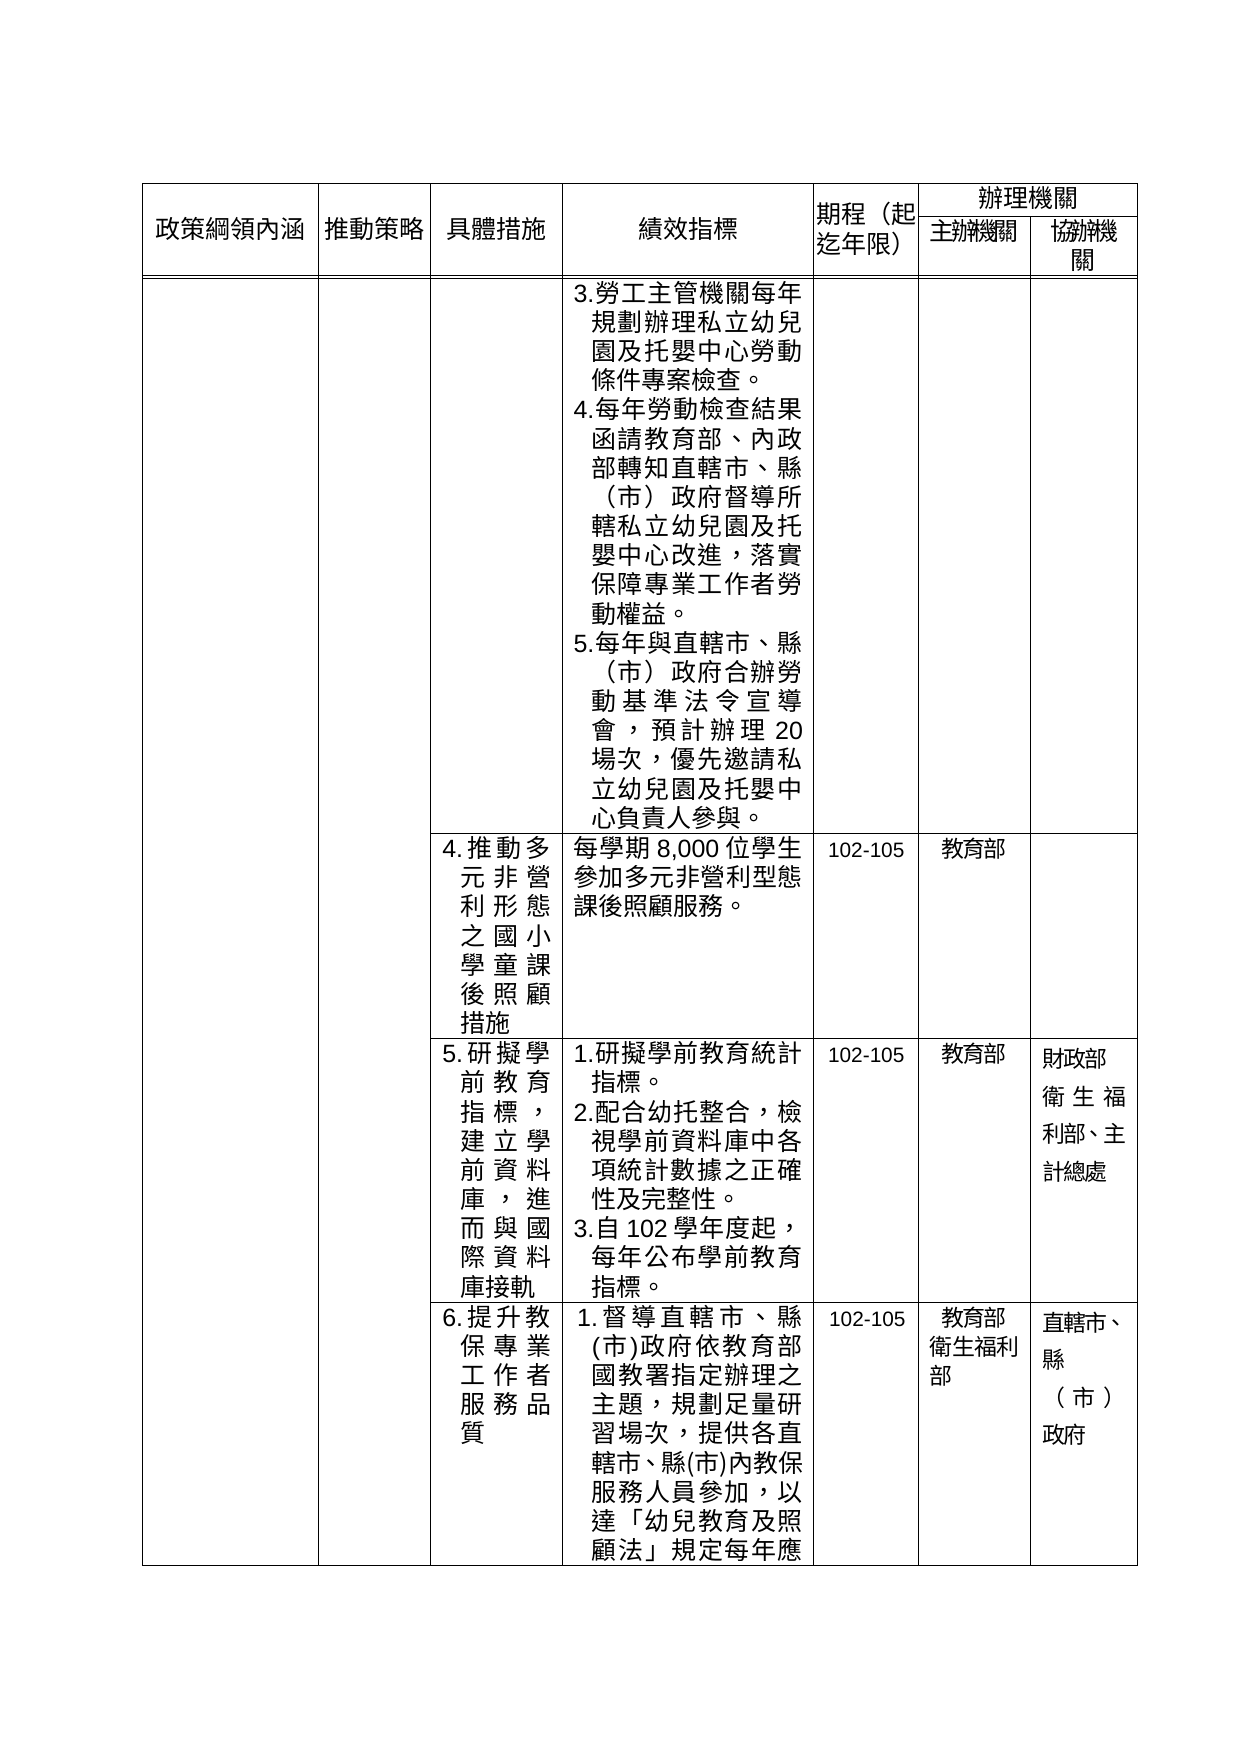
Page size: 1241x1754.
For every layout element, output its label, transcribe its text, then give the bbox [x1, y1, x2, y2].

table_cell 教育部 [919, 834, 1030, 1038]
table_header 辦理機關 [919, 184, 1137, 216]
table_cell 102-105 [814, 1303, 918, 1565]
table_header 政策綱領內涵 [143, 184, 318, 275]
table_cell 財政部 衛生福利部、主計總處 [1031, 1039, 1137, 1302]
table_cell [919, 279, 1030, 833]
table_cell 協辦機關 [1031, 217, 1137, 275]
table_cell 4.推動多元非營利形態之國小學童課後照顧措施 [431, 834, 562, 1038]
table_cell 1.督導直轄市、縣(市)政府依教育部國教署指定辦理之主題，規劃足量研習場次，提供各直轄市、縣(市)內教保服務人員參加，以達「幼兒教育及照顧法」規定每年應 [563, 1303, 813, 1565]
table_cell 5.研擬學前教育指標，建立學前資料庫，進而與國際資料庫接軌 [431, 1039, 562, 1302]
table_cell 每學期8,000位學生參加多元非營利型態課後照顧服務。 [563, 834, 813, 1038]
table_header 具體措施 [431, 184, 562, 275]
table_cell [143, 279, 318, 1565]
table_cell 主辦機關 [919, 217, 1030, 275]
table_cell [1031, 279, 1137, 833]
table_cell 教育部 衛生福利部 [919, 1303, 1030, 1565]
table_cell [1031, 834, 1137, 1038]
table_header 績效指標 [563, 184, 813, 275]
table_cell 102-105 [814, 1039, 918, 1302]
table_cell 3.勞工主管機關每年規劃辦理私立幼兒園及托嬰中心勞動條件專案檢查。 4.每年勞動檢查結果函請教育部、內政部轉知直轄市、縣（市）政府督導所轄私立幼兒園及托嬰中心改進，落實保障專業工作者勞動權益。 5.每年與直轄市、縣（市）政府合辦勞動基準法令宣導會，預計辦理20場次，優先邀請私立幼兒園及托嬰中心負責人參與。 [563, 279, 813, 833]
table_header 推動策略 [319, 184, 430, 275]
table_cell 教育部 [919, 1039, 1030, 1302]
table_cell [431, 279, 562, 833]
table_cell [319, 279, 430, 1565]
table_header 期程（起迄年限） [814, 184, 918, 275]
table_cell [814, 279, 918, 833]
table_cell 直轄市、縣（市）政府 [1031, 1303, 1137, 1565]
table_cell 6.提升教保專業工作者服務品質 [431, 1303, 562, 1565]
table_cell 1.研擬學前教育統計指標。 2.配合幼托整合，檢視學前資料庫中各項統計數據之正確性及完整性。 3.自102學年度起，每年公布學前教育指標。 [563, 1039, 813, 1302]
table_cell 102-105 [814, 834, 918, 1038]
